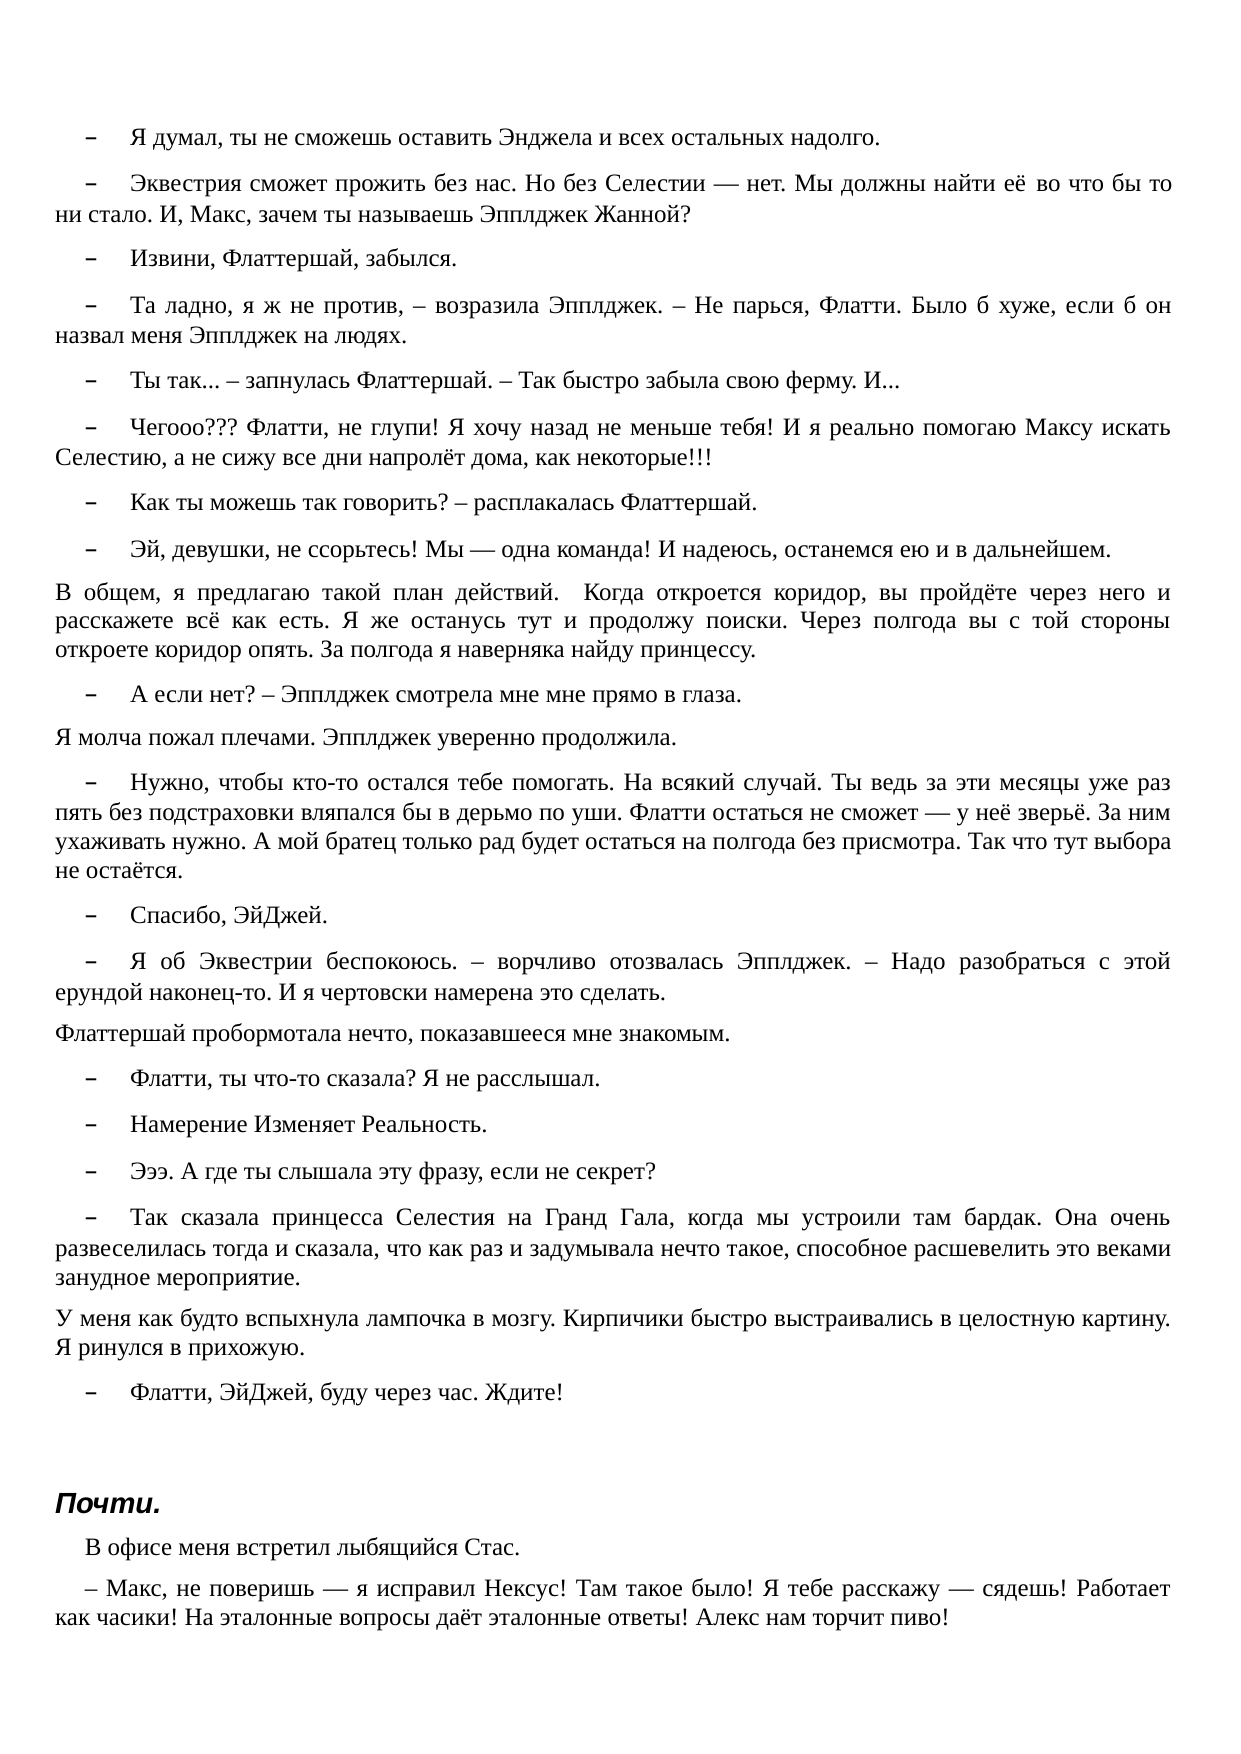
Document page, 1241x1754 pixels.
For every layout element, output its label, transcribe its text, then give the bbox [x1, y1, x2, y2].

list Я думал, ты не сможешь оставить Энджела и всех остальных надолго. [55, 118, 1172, 152]
subtitle Почти. [55, 1486, 1172, 1519]
list Ты так... – запнулась Флаттершай. – Так быстро забыла свою ферму. И... [55, 362, 1172, 396]
list Эквестрия сможет прожить без нас. Но без Селестии — нет. Мы должны найти её во что бы то ни стало. И, Макс, зачем ты называешь Эпплджек Жанной? [55, 165, 1172, 227]
list Флатти, ты что-то сказала? Я не расслышал. [55, 1059, 1172, 1093]
list Спасибо, ЭйДжей. [55, 896, 1172, 930]
list Флатти, ЭйДжей, буду через час. Ждите! [55, 1373, 1172, 1407]
list Как ты можешь так говорить? – расплакалась Флаттершай. [55, 484, 1172, 518]
list Та ладно, я ж не против, – возразила Эпплджек. – Не парься, Флатти. Было б хуже, если б он назвал меня Эпплджек на людях. [55, 287, 1172, 349]
list Чегооо??? Флатти, не глупи! Я хочу назад не меньше тебя! И я реально помогаю Максу искать Селестию, а не сижу все дни напролёт дома, как некоторые!!! [55, 408, 1172, 471]
text – Макс, не поверишь — я исправил Нексус! Там такое было! Я тебе расскажу — сядешь! Работает как часики! На эталонные вопросы даёт эталонные ответы! Алекс нам торчит пиво! [55, 1573, 1172, 1631]
list Нужно, чтобы кто-то остался тебе помогать. На всякий случай. Ты ведь за эти месяцы уже раз пять без подстраховки вляпался бы в дерьмо по уши. Флатти остаться не сможет — у неё зверьё. За ним ухаживать нужно. А мой братец только рад будет остаться на полгода без присмотра. Так что тут выбора не остаётся. [55, 763, 1172, 884]
list Намерение Изменяет Реальность. [55, 1106, 1172, 1140]
text В офисе меня встретил лыбящийся Стас. [55, 1532, 1172, 1561]
list Извини, Флаттершай, забылся. [55, 240, 1172, 274]
list А если нет? – Эпплджек смотрела мне мне прямо в глаза. [55, 676, 1172, 710]
list Так сказала принцесса Селестия на Гранд Гала, когда мы устроили там бардак. Она очень развеселилась тогда и сказала, что как раз и задумывала нечто такое, способное расшевелить это веками занудное мероприятие. [55, 1199, 1172, 1291]
list У меня как будто вспыхнула лампочка в мозгу. Кирпичики быстро выстраивались в целостную картину. Я ринулся в прихожую. [55, 1303, 1172, 1361]
list Флаттершай пробормотала нечто, показавшееся мне знакомым. [55, 1018, 1172, 1047]
list Эээ. А где ты слышала эту фразу, если не секрет? [55, 1152, 1172, 1187]
list Я молча пожал плечами. Эпплджек уверенно продолжила. [55, 722, 1172, 751]
list В общем, я предлагаю такой план действий. Когда откроется коридор, вы пройдёте через него и расскажете всё как есть. Я же останусь тут и продолжу поиски. Через полгода вы с той стороны откроете коридор опять. За полгода я наверняка найду принцессу. [55, 577, 1172, 663]
list Я об Эквестрии беспокоюсь. – ворчливо отозвалась Эпплджек. – Надо разобраться с этой ерундой наконец-то. И я чертовски намерена это сделать. [55, 943, 1172, 1006]
list Эй, девушки, не ссорьтесь! Мы — одна команда! И надеюсь, останемся ею и в дальнейшем. [55, 530, 1172, 564]
